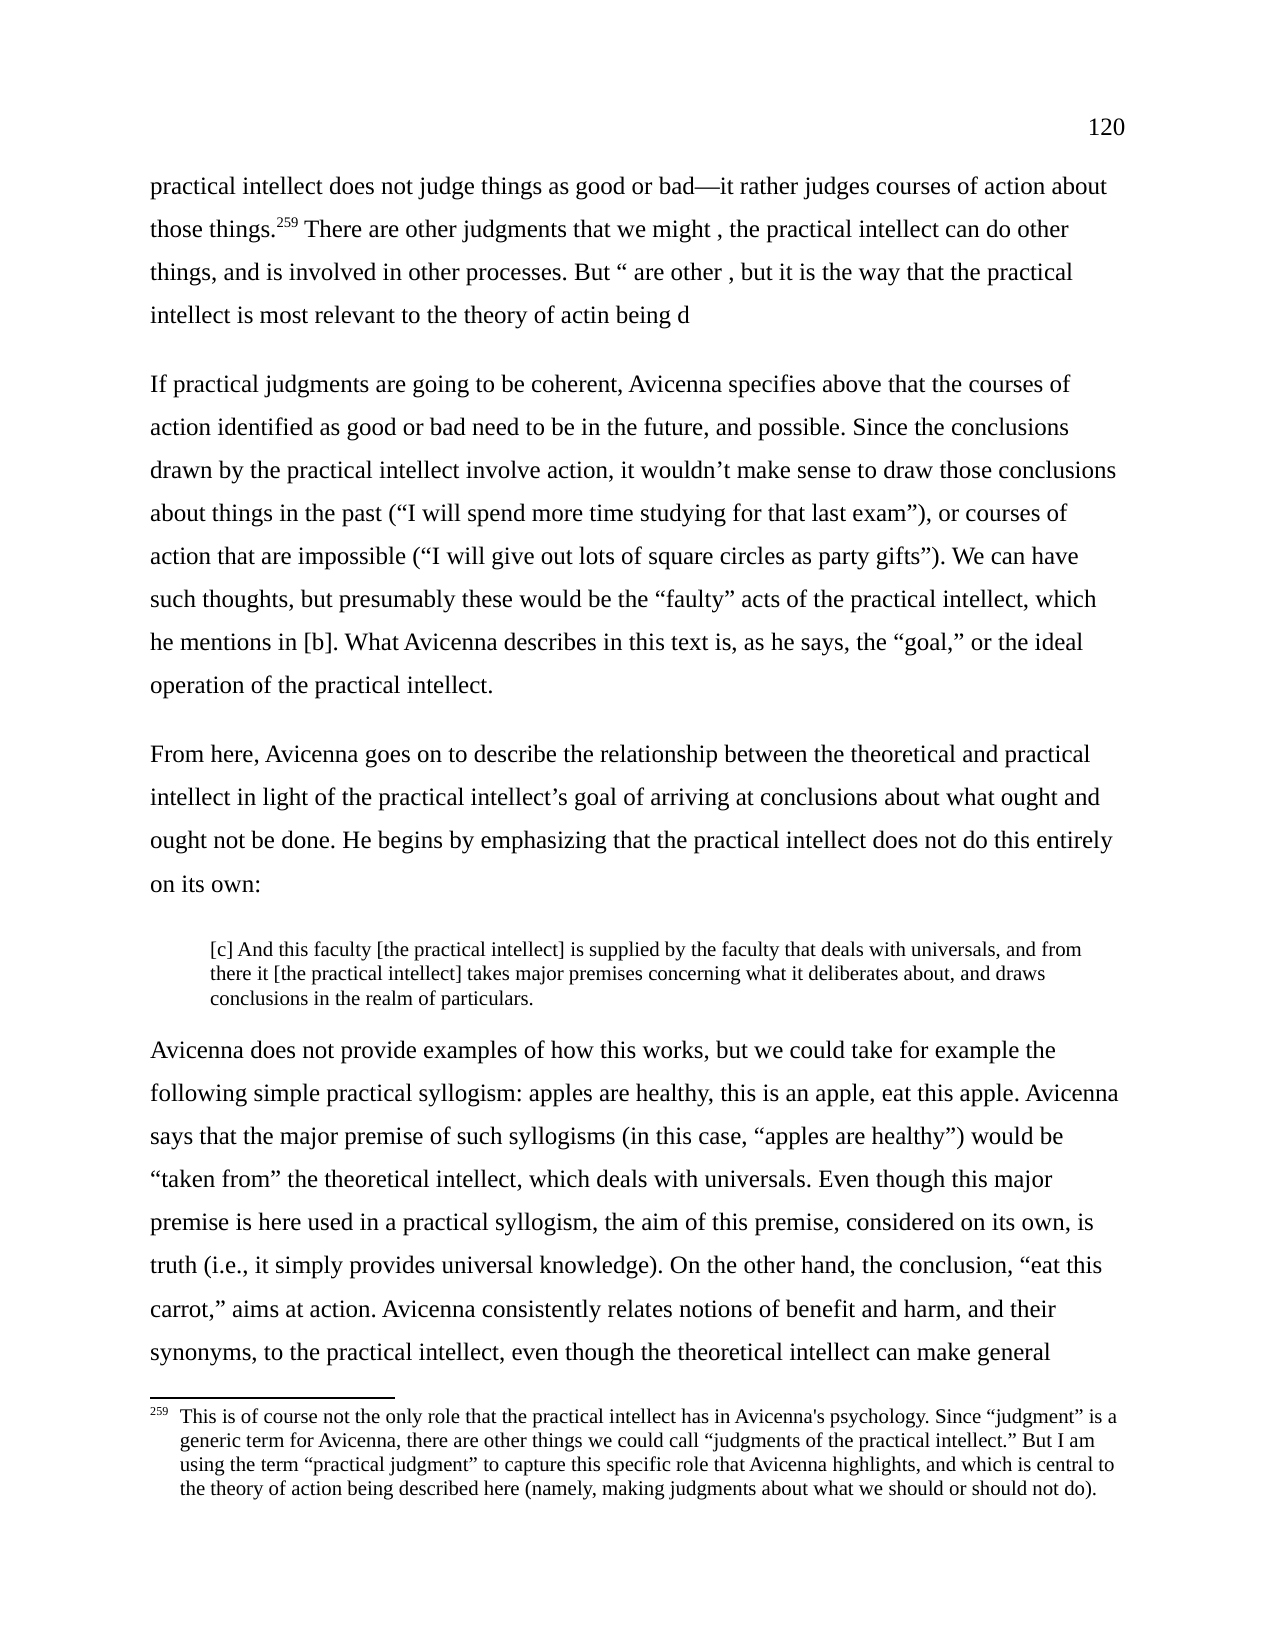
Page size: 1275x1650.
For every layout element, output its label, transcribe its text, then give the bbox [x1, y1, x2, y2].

text This is of course not the only role that the practical intellect has in Avicenna's psychology. Since “judgment” is a generic term for Avicenna, there are other things we could call “judgments of the practical intellect.” But I am using the term “practical judgment” to capture this specific role that Avicenna highlights, and which is central to the theory of action being described here (namely, making judgments about what we should or should not do). [150, 1404, 1125, 1500]
text [c] And this faculty [the practical intellect] is supplied by the faculty that deals with universals, and from there it [the practical intellect] takes major premises concerning what it deliberates about, and draws conclusions in the realm of particulars. [210, 937, 1125, 1009]
text From here, Avicenna goes on to describe the relationship between the theoretical and practical intellect in light of the practical intellect’s goal of arriving at conclusions about what ought and ought not be done. He begins by emphasizing that the practical intellect does not do this entirely on its own: [150, 739, 1125, 897]
text If practical judgments are going to be coherent, Avicenna specifies above that the courses of action identified as good or bad need to be in the future, and possible. Since the conclusions drawn by the practical intellect involve action, it wouldn’t make sense to draw those conclusions about things in the past (“I will spend more time studying for that last exam”), or courses of action that are impossible (“I will give out lots of square circles as party gifts”). We can have such thoughts, but presumably these would be the “faulty” acts of the practical intellect, which he mentions in [b]. What Avicenna describes in this text is, as he says, the “goal,” or the ideal operation of the practical intellect. [150, 369, 1125, 699]
text Avicenna does not provide examples of how this works, but we could take for example the following simple practical syllogism: apples are healthy, this is an apple, eat this apple. Avicenna says that the major premise of such syllogisms (in this case, “apples are healthy”) would be “taken from” the theoretical intellect, which deals with universals. Even though this major premise is here used in a practical syllogism, the aim of this premise, considered on its own, is truth (i.e., it simply provides universal knowledge). On the other hand, the conclusion, “eat this carrot,” aims at action. Avicenna consistently relates notions of benefit and harm, and their synonyms, to the practical intellect, even though the theoretical intellect can make general [150, 1035, 1125, 1366]
text practical intellect does not judge things as good or bad—it rather judges courses of action about those things. There are other judgments that we might , the practical intellect can do other things, and is involved in other processes. But “ are other , but it is the way that the practical intellect is most relevant to the theory of actin being d [150, 171, 1125, 329]
